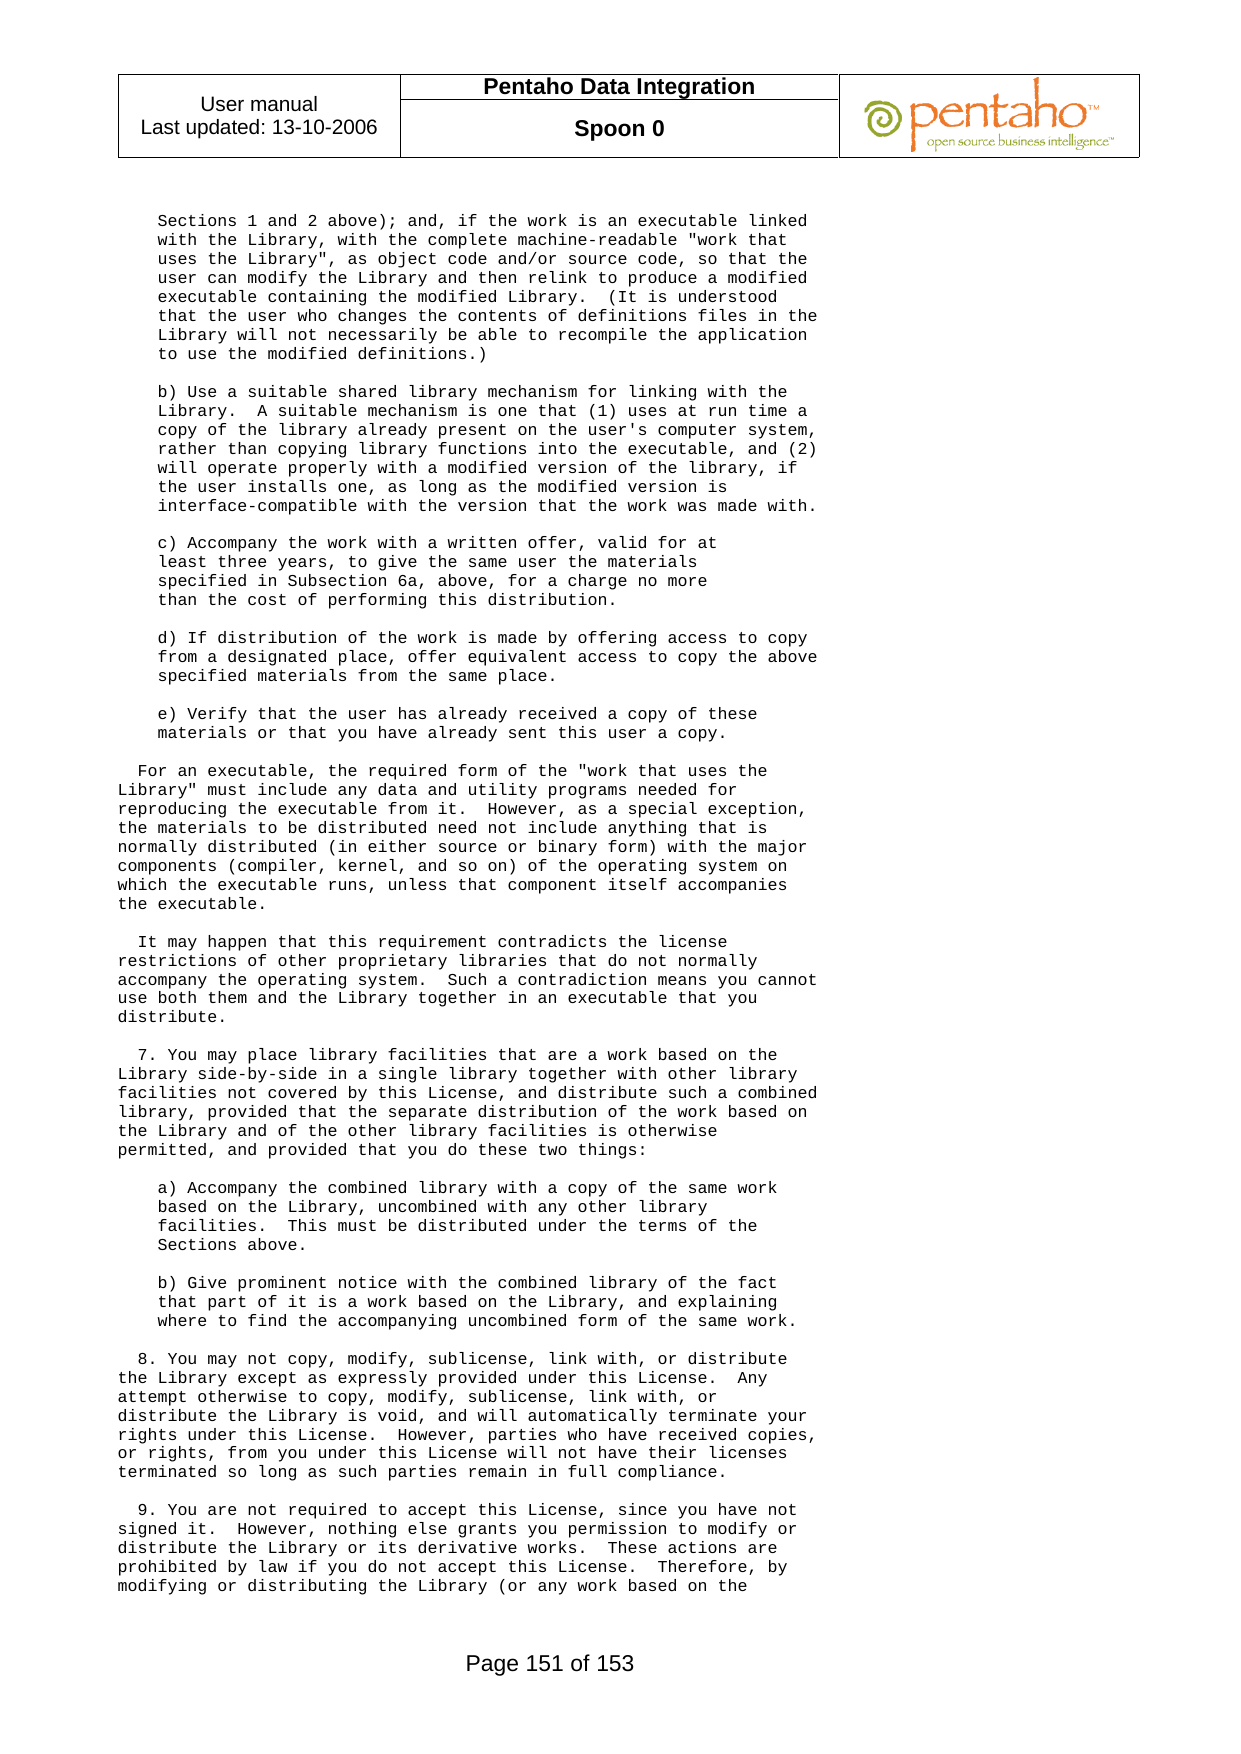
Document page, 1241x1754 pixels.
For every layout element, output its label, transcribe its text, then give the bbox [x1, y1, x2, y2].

text Sections 1 and 2 above); and, if the work is an executable linked with the Library, with the complete machine-readable "work that uses the Library", as object code and/or source code, so that the user can modify the Library and then relink to produce a modified executable containing the modified Library. (It is understood that the user who changes the contents of definitions files in the Library will not necessarily be able to recompile the application to use the modified definitions.) b) Use a suitable shared library mechanism for linking with the Library. A suitable mechanism is one that (1) uses at run time a copy of the library already present on the user's computer system, rather than copying library functions into the executable, and (2) will operate properly with a modified version of the library, if the user installs one, as long as the modified version is interface-compatible with the version that the work was made with. c) Accompany the work with a written offer, valid for at least three years, to give the same user the materials specified in Subsection 6a, above, for a charge no more than the cost of performing this distribution. d) If distribution of the work is made by offering access to copy from a designated place, offer equivalent access to copy the above specified materials from the same place. e) Verify that the user has already received a copy of these materials or that you have already sent this user a copy. For an executable, the required form of the "work that uses the Library" must include any data and utility programs needed for reproducing the executable from it. However, as a special exception, the materials to be distributed need not include anything that is normally distributed (in either source or binary form) with the major components (compiler, kernel, and so on) of the operating system on which the executable runs, unless that component itself accompanies the executable. It may happen that this requirement contradicts the license restrictions of other proprietary libraries that do not normally accompany the operating system. Such a contradiction means you cannot use both them and the Library together in an executable that you distribute. 7. You may place library facilities that are a work based on the Library side-by-side in a single library together with other library facilities not covered by this License, and distribute such a combined library, provided that the separate distribution of the work based on the Library and of the other library facilities is otherwise permitted, and provided that you do these two things: a) Accompany the combined library with a copy of the same work based on the Library, uncombined with any other library facilities. This must be distributed under the terms of the Sections above. b) Give prominent notice with the combined library of the fact that part of it is a work based on the Library, and explaining where to find the accompanying uncombined form of the same work. 8. You may not copy, modify, sublicense, link with, or distribute the Library except as expressly provided under this License. Any attempt otherwise to copy, modify, sublicense, link with, or distribute the Library is void, and will automatically terminate your rights under this License. However, parties who have received copies, or rights, from you under this License will not have their licenses terminated so long as such parties remain in full compliance. 9. You are not required to accept this License, since you have not signed it. However, nothing else grants you permission to modify or distribute the Library or its derivative works. These actions are prohibited by law if you do not accept this License. Therefore, by modifying or distributing the Library (or any work based on the [117, 213, 1137, 1597]
